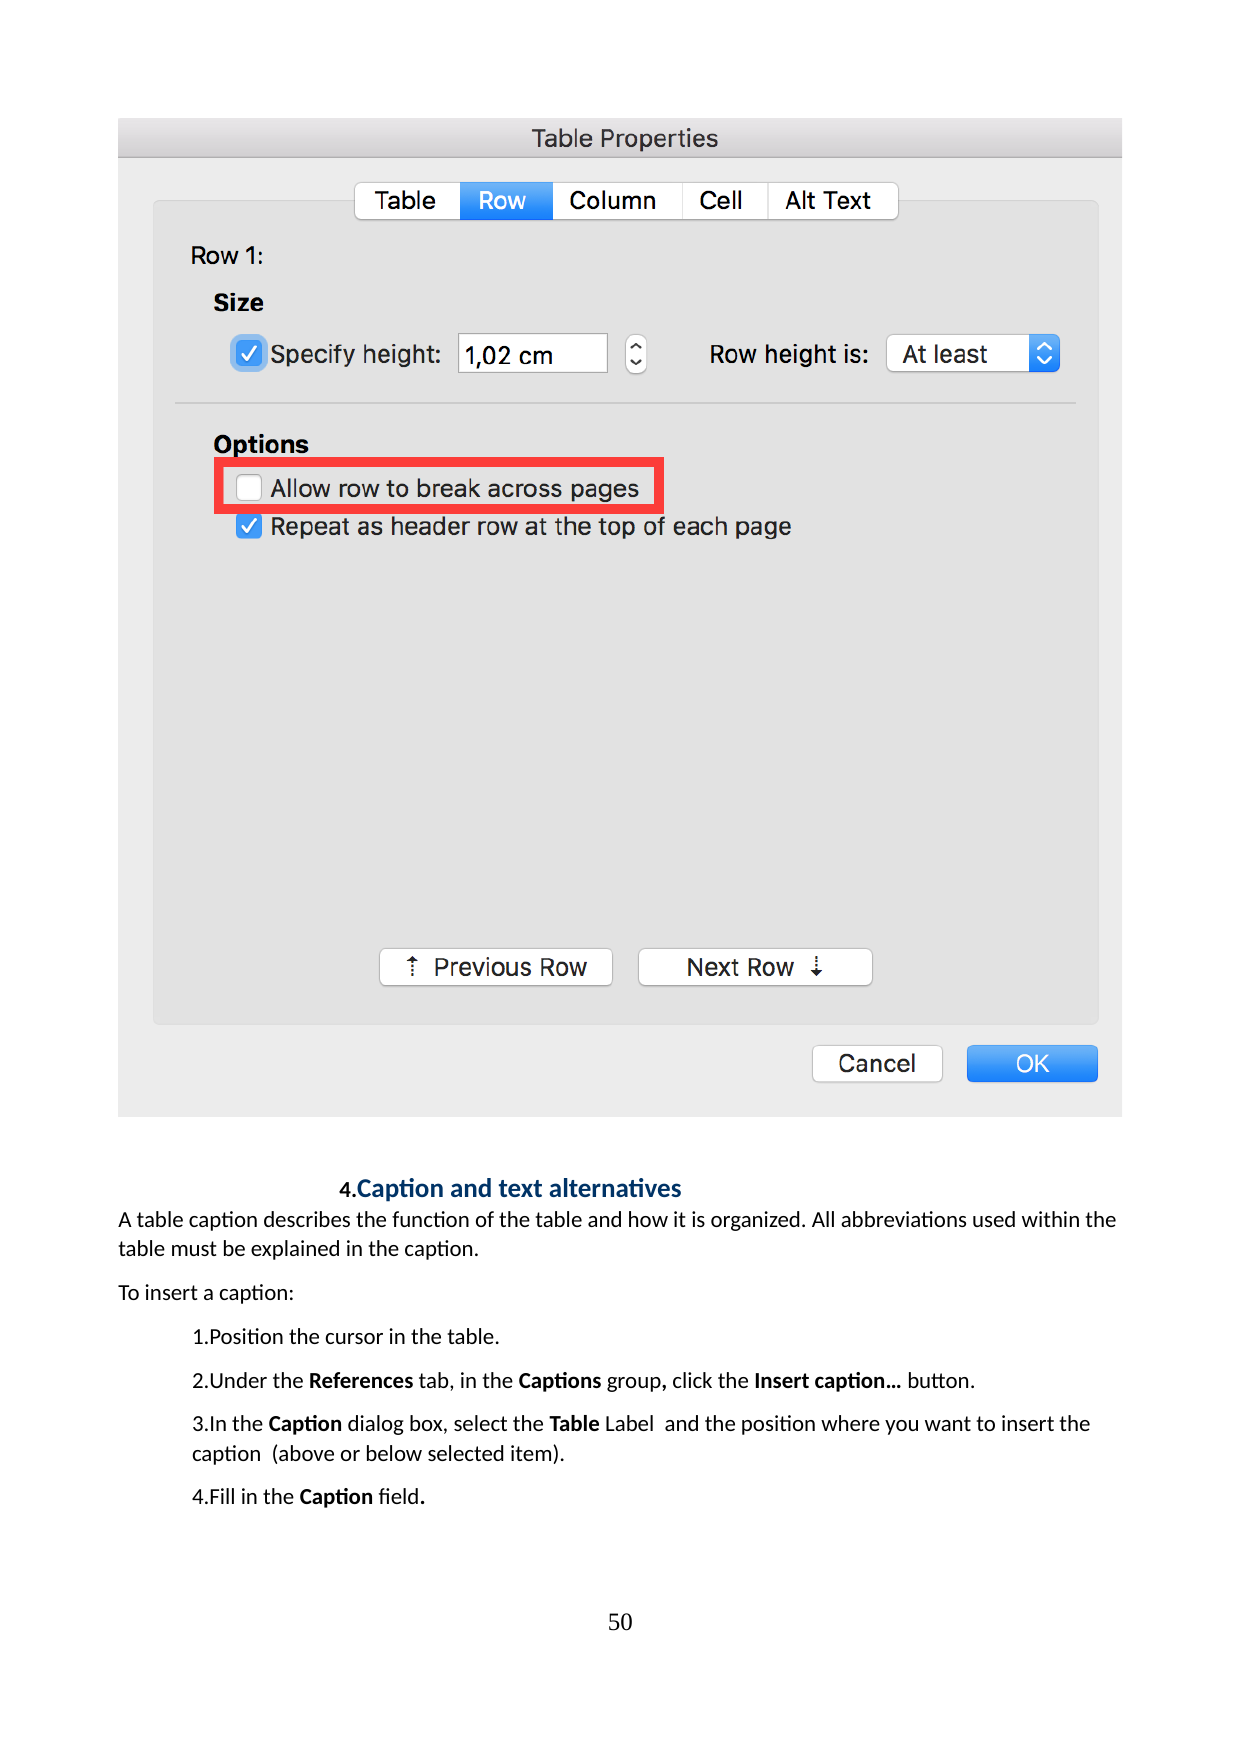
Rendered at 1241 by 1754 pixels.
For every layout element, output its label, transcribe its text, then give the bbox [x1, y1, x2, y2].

list In the Caption dialog box, select the Table Label and the position where you want to insert the caption (above or below selected item). [118, 1408, 1122, 1467]
list Fill in the Caption field. [118, 1481, 1122, 1510]
list Position the cursor in the table. [118, 1321, 1122, 1350]
text To insert a caption: [118, 1277, 1122, 1306]
subtitle Caption and text alternatives [118, 1171, 1122, 1204]
text A table caption describes the function of the table and how it is organized. All abbreviations used within the table must be explained in the caption. [118, 1204, 1122, 1262]
picture [118, 118, 1123, 1117]
list Under the References tab, in the Captions group, click the Insert caption… button. [118, 1364, 1122, 1394]
